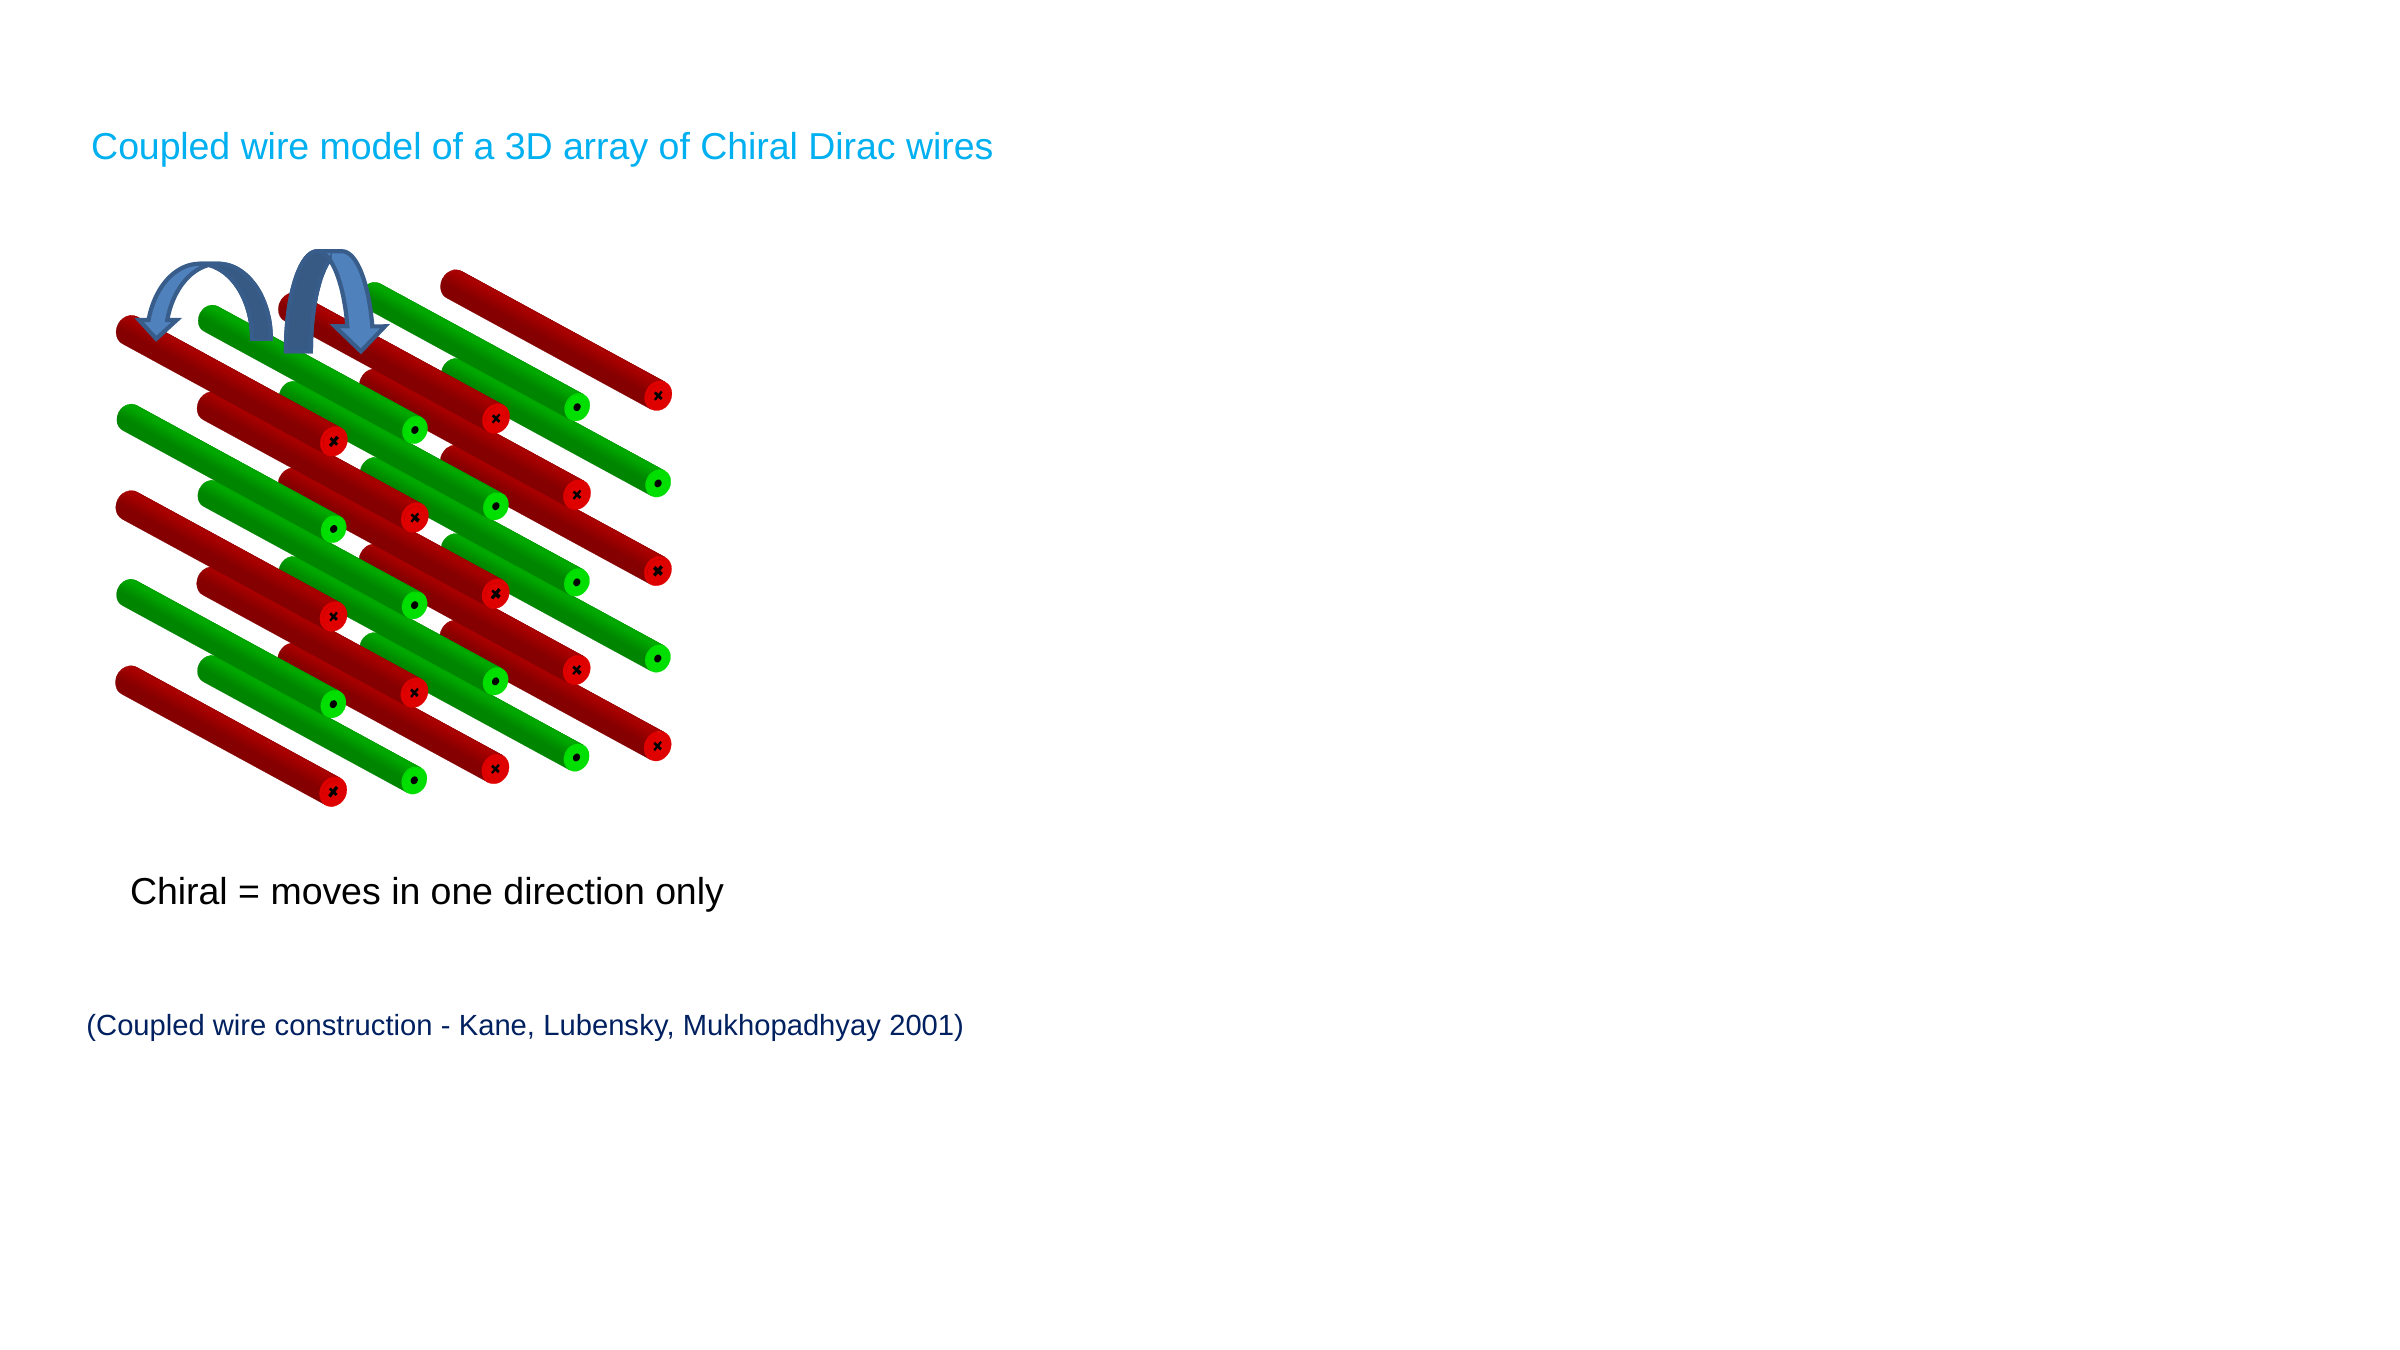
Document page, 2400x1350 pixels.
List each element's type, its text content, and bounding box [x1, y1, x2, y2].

text_box [285, 251, 385, 352]
text_box Chiral = moves in one direction only [115, 859, 739, 920]
text_box Coupled wire model of a 3D array of Chiral Dirac wires [76, 114, 1009, 175]
text_box [139, 263, 271, 339]
picture [115, 268, 673, 807]
text_box (Coupled wire construction - Kane, Lubensky, Mukhopadhyay 2001) [71, 998, 981, 1050]
